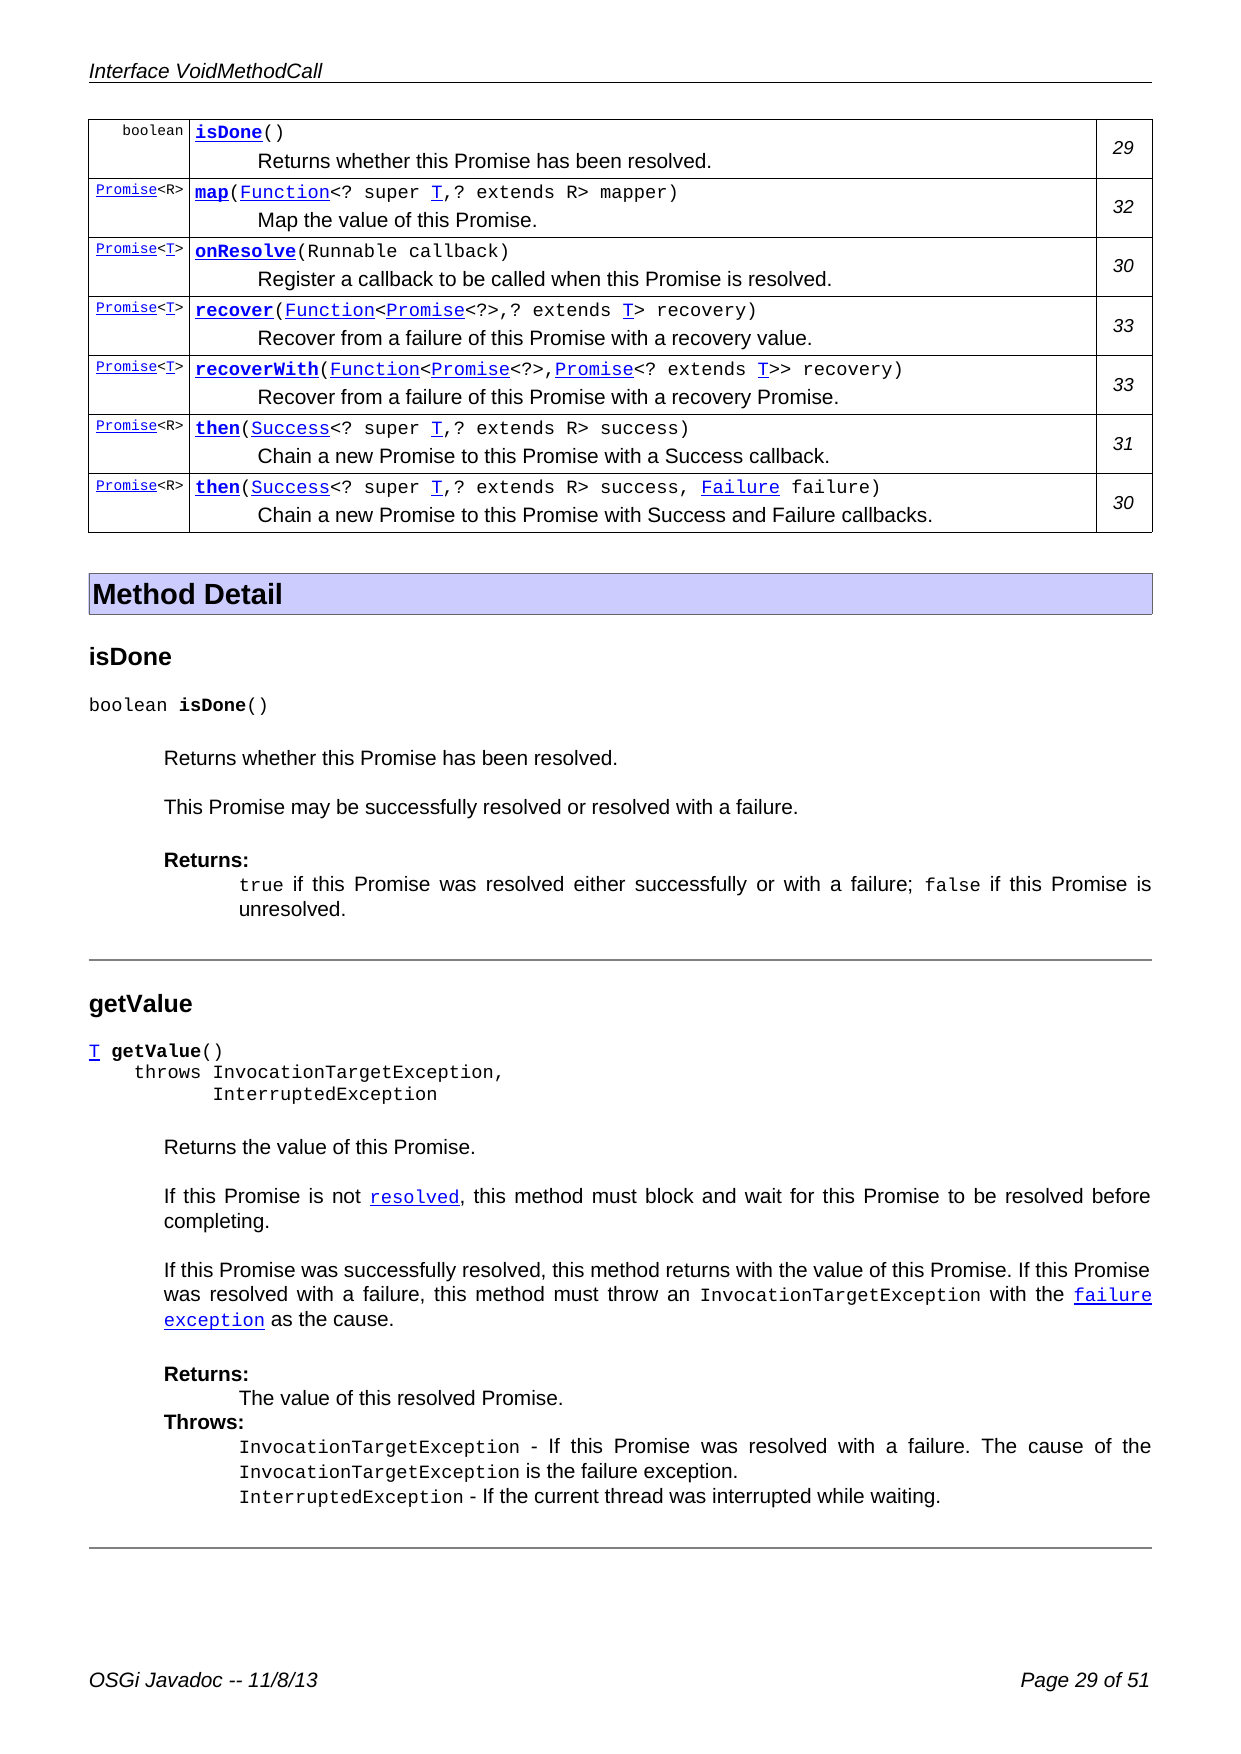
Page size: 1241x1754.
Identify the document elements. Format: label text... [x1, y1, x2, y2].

text This Promise may be successfully resolved or resolved with a failure. [163, 795, 1152, 819]
text true if this Promise was resolved either successfully or with a failure; false if this Promise is unresolved. [238, 872, 1152, 921]
table_cell Promise<T> [89, 238, 189, 296]
text boolean isDone() [88, 695, 1152, 717]
table_cell recover(Function<Promise<?>,? extends T> recovery) Recover from a failure of this Promise with a recovery value. [190, 297, 1096, 355]
text Returns whether this Promise has been resolved. [163, 746, 1152, 770]
text Returns: [163, 1362, 1152, 1386]
table_cell Promise<T> [89, 297, 189, 355]
text Returns the value of this Promise. [163, 1135, 1152, 1159]
table_cell Promise<T> [89, 356, 189, 414]
table_cell Promise<R> [89, 179, 189, 237]
text InvocationTargetException - If this Promise was resolved with a failure. The cause of the InvocationTargetException is the failure exception. [238, 1433, 1152, 1484]
table_cell [1097, 356, 1152, 414]
table_cell Promise<R> [89, 415, 189, 473]
table_cell then(Success<? super T,? extends R> success) Chain a new Promise to this Promise with a Success callback. [190, 415, 1096, 473]
table_cell boolean [89, 120, 189, 177]
subtitle isDone [88, 642, 1152, 671]
table_cell map(Function<? super T,? extends R> mapper) Map the value of this Promise. [190, 179, 1096, 237]
text Returns: [163, 848, 1152, 872]
table_cell [1097, 238, 1152, 296]
table_cell Promise<R> [89, 474, 189, 532]
subtitle Method Detail [90, 574, 1152, 614]
table_cell [1097, 415, 1152, 473]
text T getValue() throws InvocationTargetException, InterruptedException [88, 1042, 1152, 1106]
table_cell [1097, 120, 1152, 177]
text The value of this resolved Promise. [238, 1386, 1152, 1409]
table_cell [1097, 474, 1152, 532]
text If this Promise is not resolved, this method must block and wait for this Promise to be resolved before completing. [163, 1184, 1152, 1233]
table_cell [1097, 297, 1152, 355]
table_cell recoverWith(Function<Promise<?>,Promise<? extends T>> recovery) Recover from a failure of this Promise with a recovery Promise. [190, 356, 1096, 414]
text Throws: [163, 1409, 1152, 1433]
text InterruptedException - If the current thread was interrupted while waiting. [238, 1484, 1152, 1509]
subtitle getValue [88, 989, 1152, 1018]
table_cell then(Success<? super T,? extends R> success, Failure failure) Chain a new Promise to this Promise with Success and Failure callbacks. [190, 474, 1096, 532]
table_cell onResolve(Runnable callback) Register a callback to be called when this Promise is resolved. [190, 238, 1096, 296]
text If this Promise was successfully resolved, this method returns with the value of this Promise. If this Promise was resolved with a failure, this method must throw an InvocationTargetException with the failure exception as the cause. [163, 1258, 1152, 1332]
table_cell isDone() Returns whether this Promise has been resolved. [190, 120, 1096, 177]
table_cell [1097, 179, 1152, 237]
